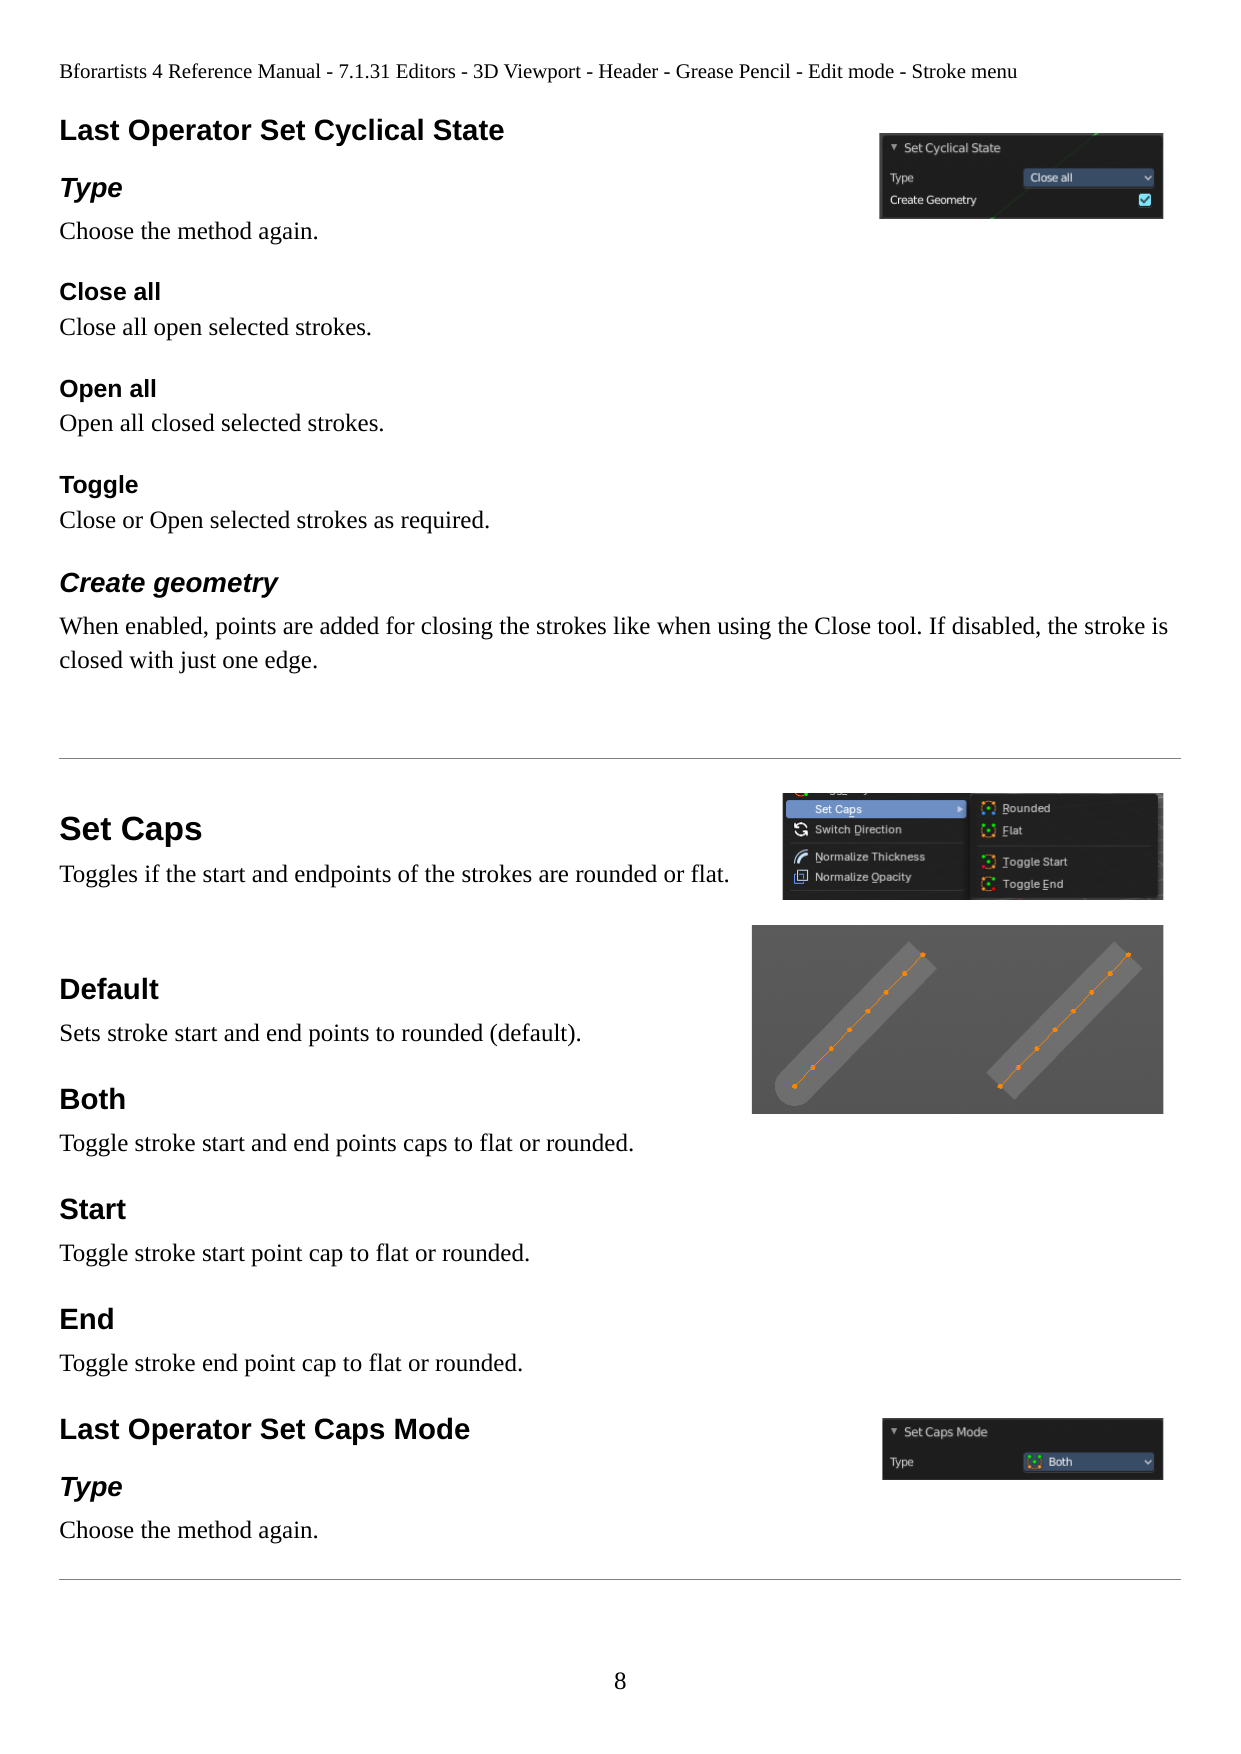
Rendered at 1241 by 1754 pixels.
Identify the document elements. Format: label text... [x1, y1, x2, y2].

subtitle [1164, 171, 1181, 203]
subtitle Create geometry [59, 566, 1181, 598]
text Toggle stroke start and end points caps to flat or rounded. [59, 1128, 1181, 1157]
subtitle Both [59, 1082, 1181, 1116]
subtitle Type [59, 1471, 1181, 1502]
text Choose the method again. [59, 1515, 1181, 1544]
subtitle End [59, 1302, 1181, 1336]
subtitle Toggle [59, 470, 1181, 498]
picture [879, 133, 1164, 219]
subtitle [1164, 972, 1181, 1006]
text Toggle stroke end point cap to flat or rounded. [59, 1348, 1181, 1377]
subtitle Start [59, 1192, 1181, 1226]
subtitle Close all [59, 277, 1181, 306]
subtitle Type [59, 171, 879, 203]
text Choose the method again. [59, 216, 1181, 244]
text Toggles if the start and endpoints of the strokes are rounded or flat. [59, 859, 782, 888]
subtitle Last Operator Set Caps Mode [59, 1412, 1181, 1446]
subtitle Set Caps [59, 808, 782, 847]
picture [751, 925, 1164, 1114]
text Close all open selected strokes. [59, 312, 1181, 341]
picture [882, 1418, 1164, 1480]
subtitle Last Operator Set Cyclical State [59, 113, 1181, 146]
subtitle Default [59, 972, 751, 1006]
text When enabled, points are added for closing the strokes like when using the Close tool. If disabled, the stroke is closed with just one edge. [59, 611, 1181, 674]
picture [782, 793, 1164, 900]
text Close or Open selected strokes as required. [59, 505, 1181, 533]
subtitle Open all [59, 374, 1181, 402]
text Open all closed selected strokes. [59, 408, 1181, 437]
text Sets stroke start and end points to rounded (default). [59, 1018, 751, 1047]
text Toggle stroke start point cap to flat or rounded. [59, 1238, 1181, 1267]
subtitle [1164, 808, 1181, 847]
